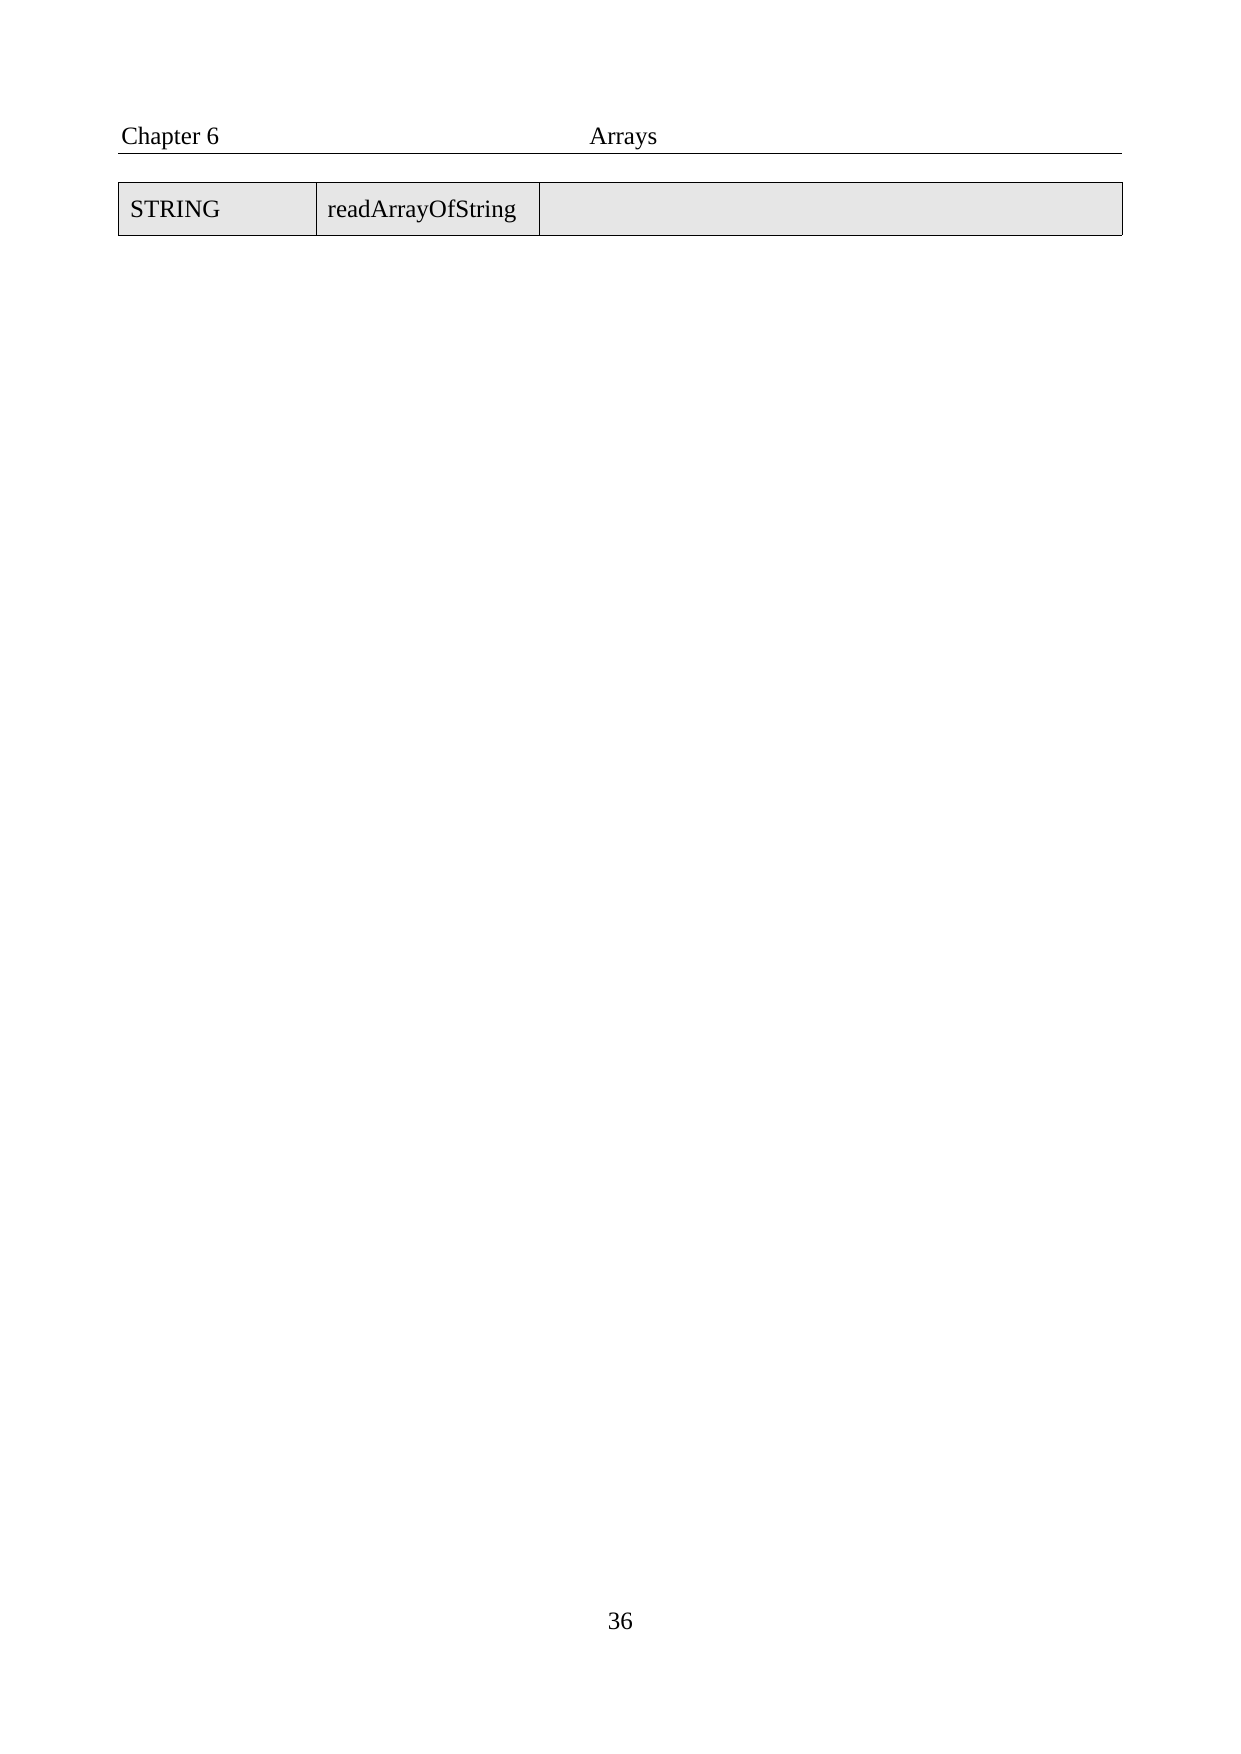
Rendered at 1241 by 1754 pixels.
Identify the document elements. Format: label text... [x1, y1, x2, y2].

table_cell readArrayOfString [317, 183, 539, 235]
table_cell [540, 183, 1122, 235]
table_cell STRING [119, 183, 316, 235]
